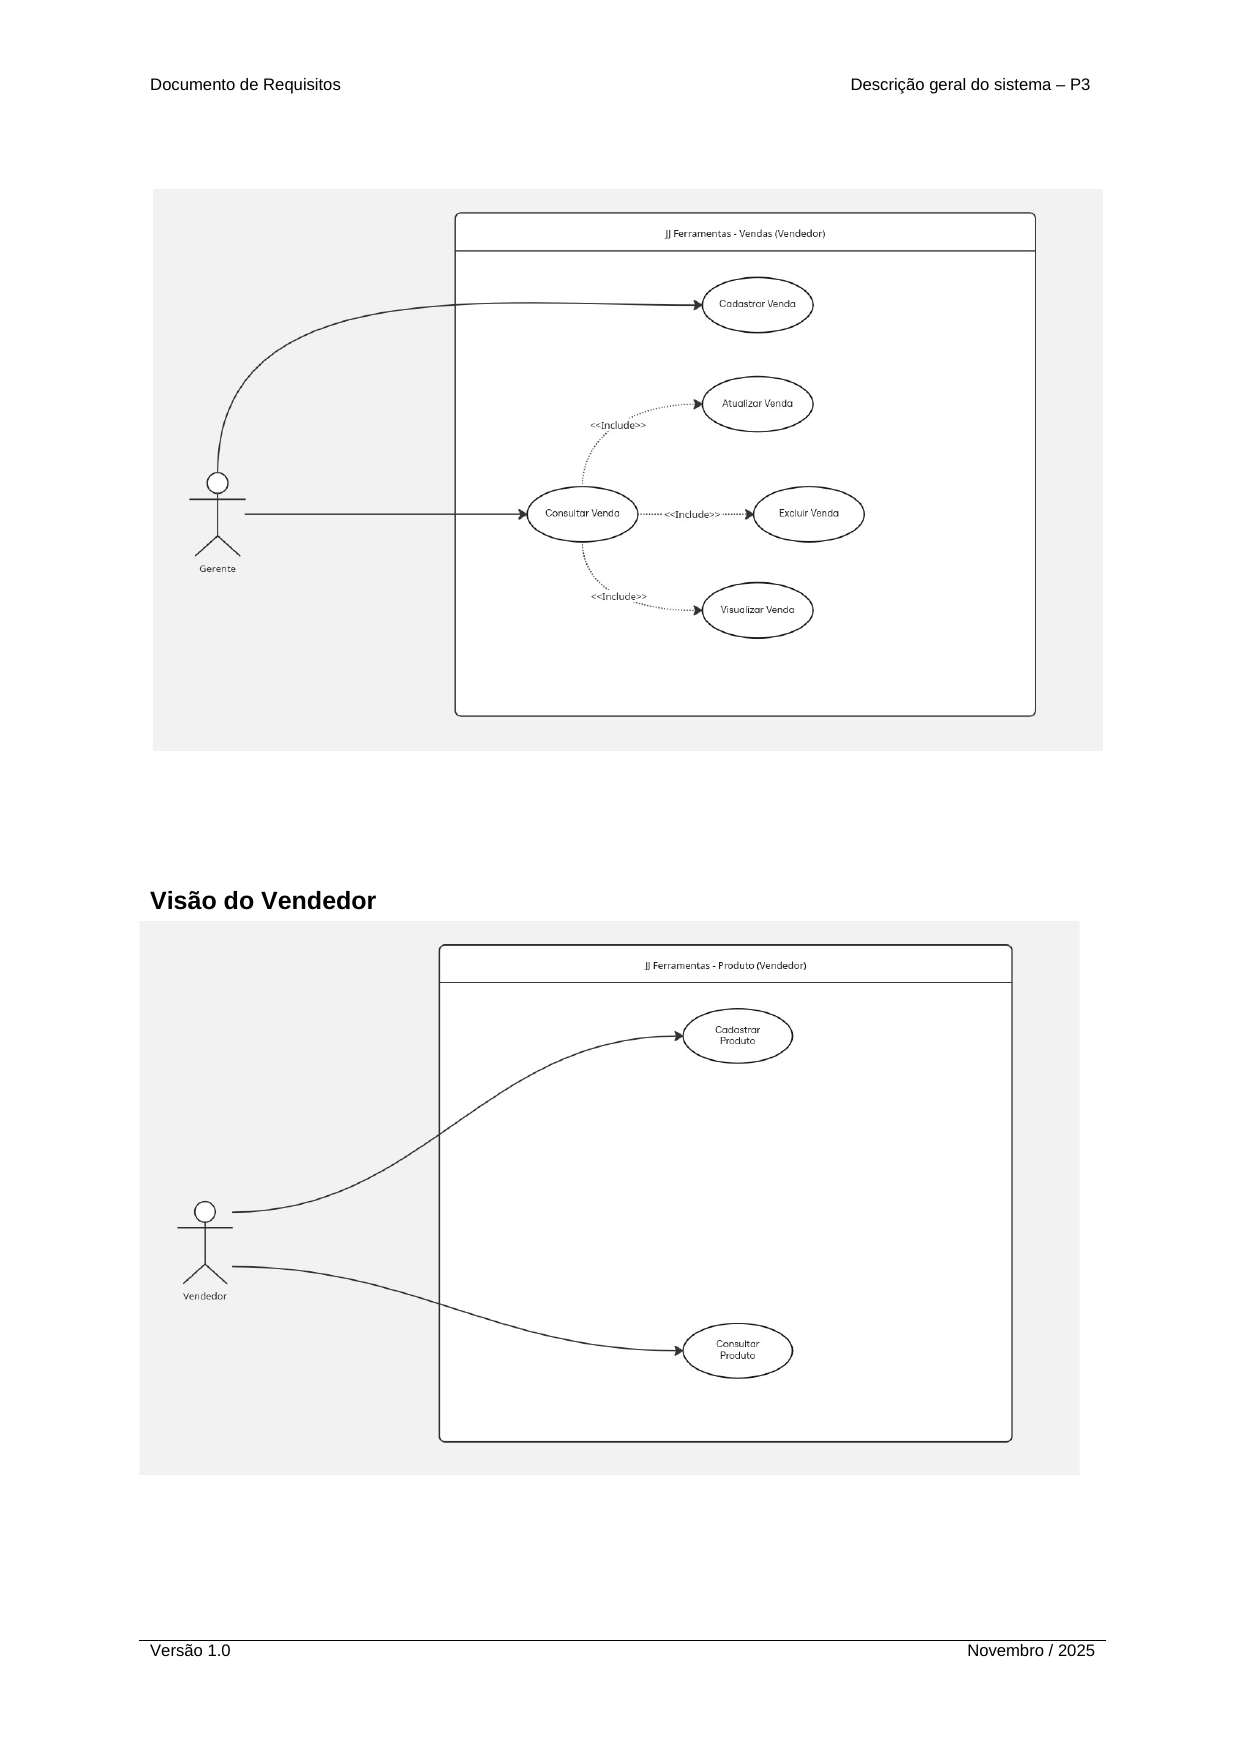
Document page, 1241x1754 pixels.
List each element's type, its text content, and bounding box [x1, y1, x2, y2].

subtitle Visão do Vendedor [150, 886, 1090, 915]
picture [152, 189, 1103, 751]
picture [139, 921, 1080, 1475]
